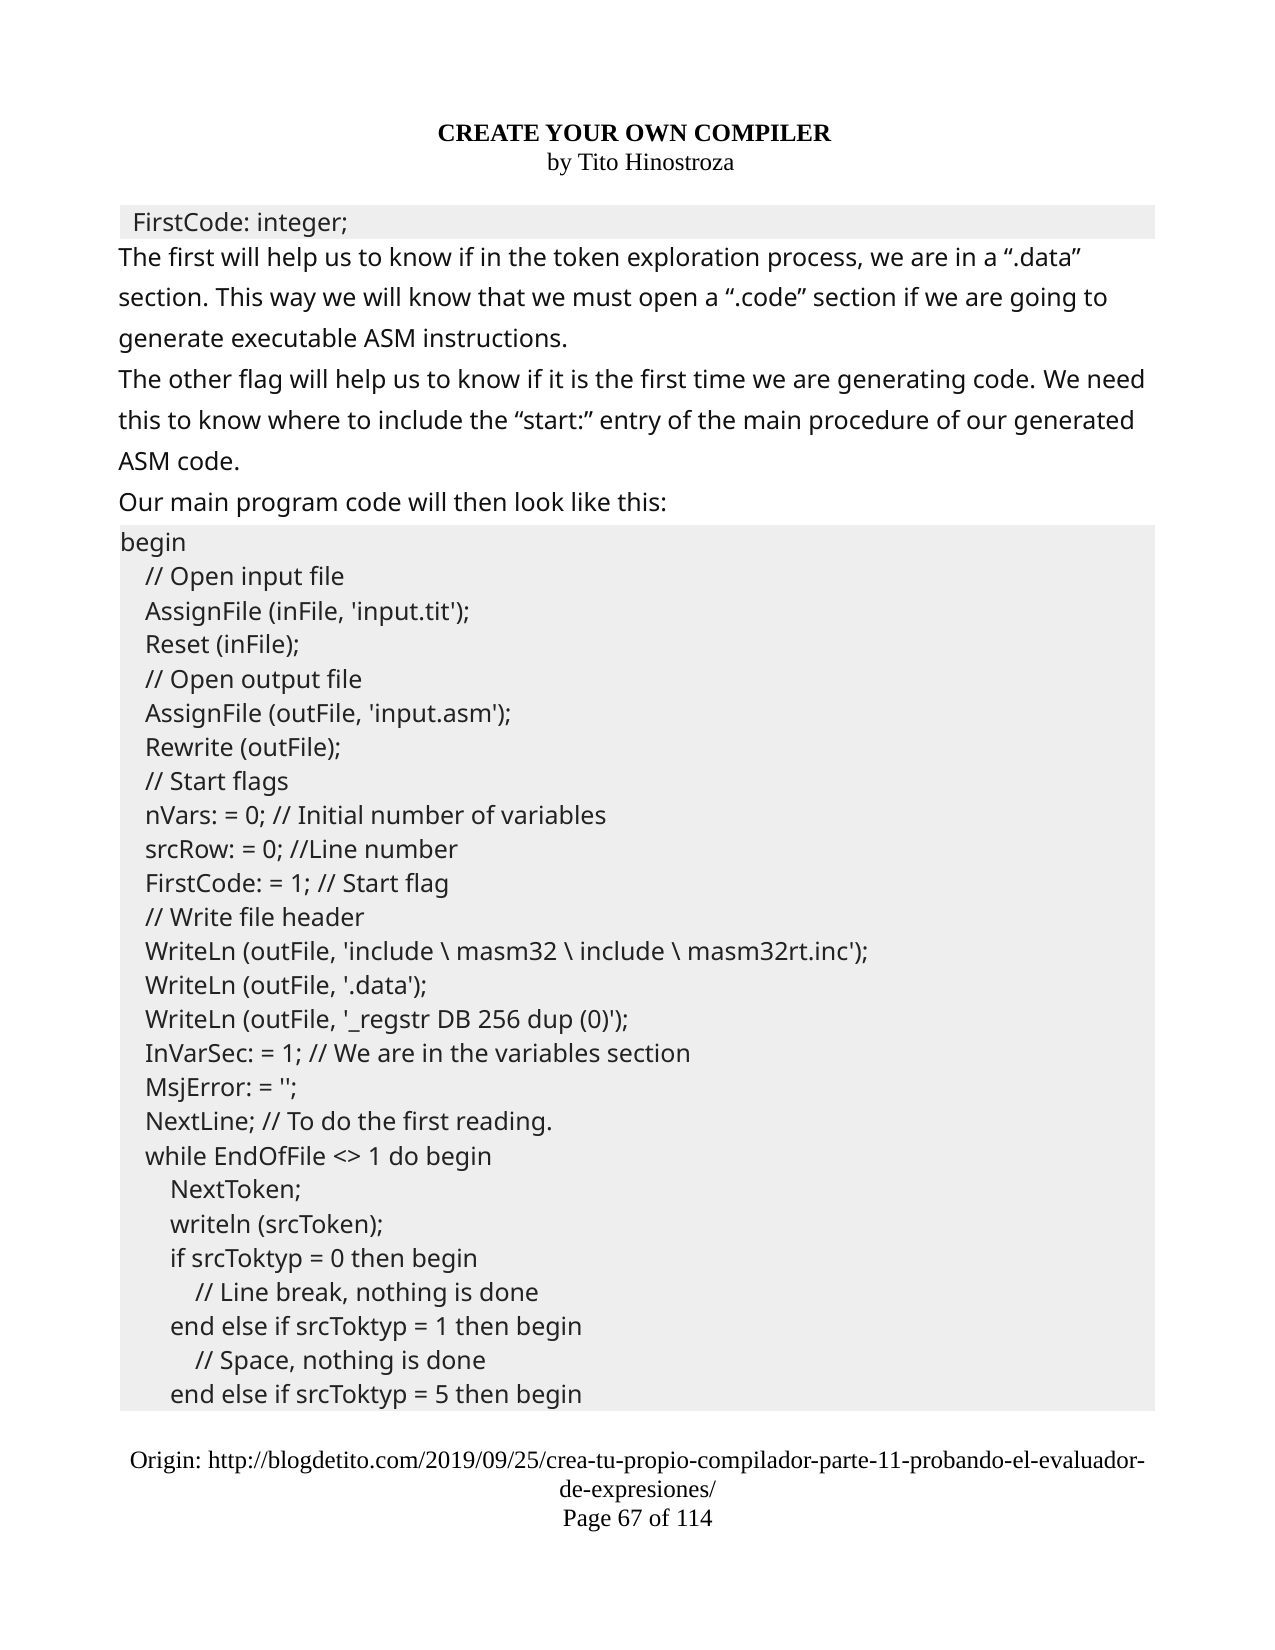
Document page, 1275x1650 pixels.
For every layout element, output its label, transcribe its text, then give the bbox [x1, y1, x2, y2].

text Our main program code will then look like this: [118, 484, 1157, 518]
text AssignFile (inFile, 'input.tit'); [120, 593, 1155, 627]
text writeln (srcToken); [120, 1206, 1155, 1240]
text Reset (inFile); [120, 627, 1155, 661]
text WriteLn (outFile, 'include \ masm32 \ include \ masm32rt.inc'); [120, 934, 1155, 968]
text NextToken; [120, 1172, 1155, 1206]
text // Write file header [120, 900, 1155, 934]
text // Open output file [120, 661, 1155, 695]
text MsjError: = ''; [120, 1070, 1155, 1104]
text end else if srcToktyp = 5 then begin [120, 1377, 1155, 1411]
text The first will help us to know if in the token exploration process, we are in a “.data” section. This way we will know that we must open a “.code” section if we are going to generate executable ASM instructions. [118, 239, 1157, 355]
text WriteLn (outFile, '.data'); [120, 968, 1155, 1002]
text WriteLn (outFile, '_regstr DB 256 dup (0)'); [120, 1002, 1155, 1036]
text end else if srcToktyp = 1 then begin [120, 1308, 1155, 1342]
text Rewrite (outFile); [120, 729, 1155, 763]
text FirstCode: = 1; // Start flag [120, 866, 1155, 900]
text // Line break, nothing is done [120, 1274, 1155, 1308]
text AssignFile (outFile, 'input.asm'); [120, 695, 1155, 729]
text InVarSec: = 1; // We are in the variables section [120, 1036, 1155, 1070]
text if srcToktyp = 0 then begin [120, 1240, 1155, 1274]
text // Space, nothing is done [120, 1342, 1155, 1377]
text // Start flags [120, 763, 1155, 797]
text The other flag will help us to know if it is the first time we are generating code. We need this to know where to include the “start:” entry of the main procedure of our generated ASM code. [118, 362, 1157, 477]
text while EndOfFile <> 1 do begin [120, 1138, 1155, 1172]
text NextLine; // To do the first reading. [120, 1104, 1155, 1138]
text FirstCode: integer; [120, 205, 1155, 239]
text srcRow: = 0; //Line number [120, 832, 1155, 866]
text // Open input file [120, 559, 1155, 593]
text nVars: = 0; // Initial number of variables [120, 797, 1155, 832]
text begin [120, 525, 1155, 559]
